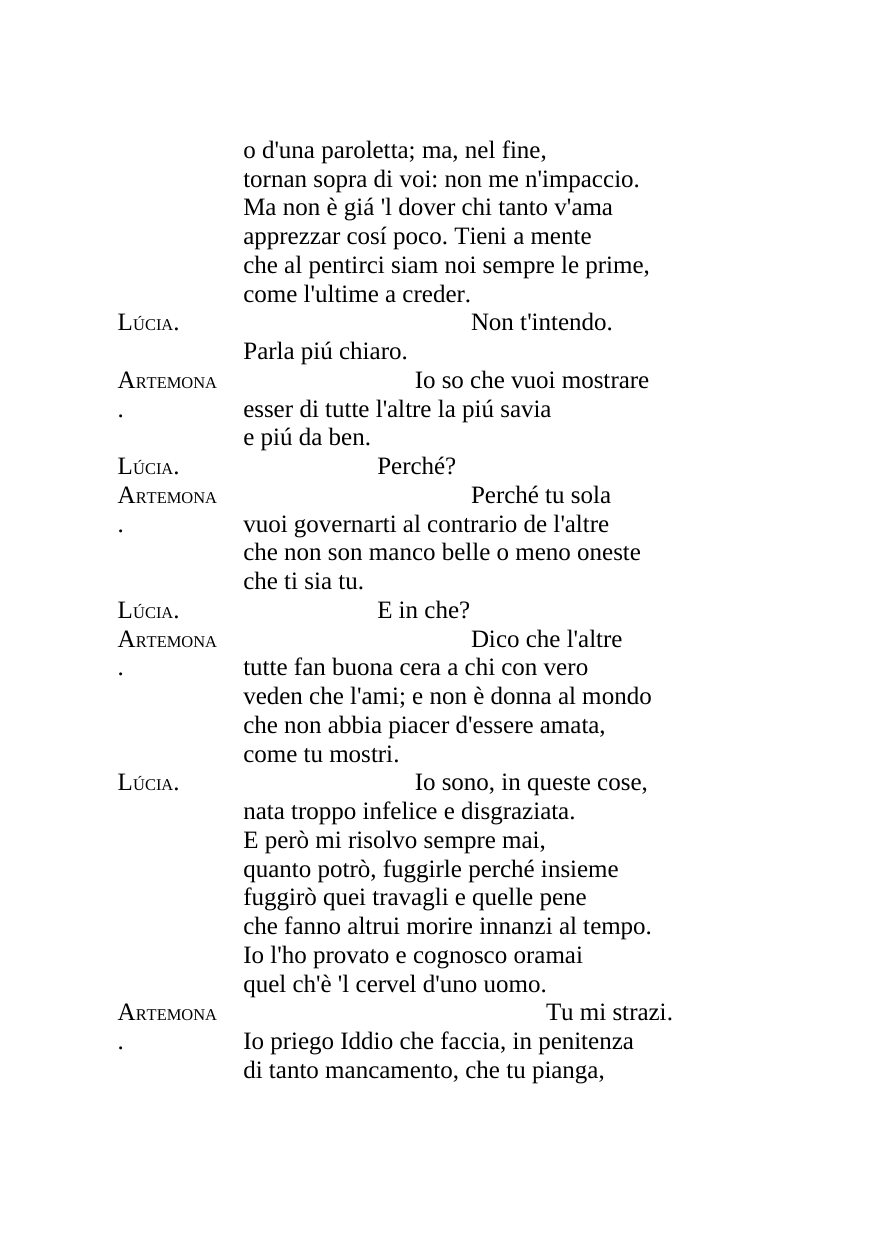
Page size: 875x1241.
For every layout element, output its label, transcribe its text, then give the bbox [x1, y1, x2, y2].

table_cell Lúcia. [106, 595, 232, 624]
table_cell Tu mi strazi. Io priego Iddio che faccia, in penitenza di tanto mancamento, che tu pianga, [232, 998, 768, 1084]
table_cell [106, 135, 232, 307]
table_cell o d'una paroletta; ma, nel fine, tornan sopra di voi: non me n'impaccio. Ma non è giá 'l dover chi tanto v'ama apprezzar cosí poco. Tieni a mente che al pentirci siam noi sempre le prime, come l'ultime a creder. [232, 135, 768, 307]
table_cell Artemona. [106, 480, 232, 595]
table_cell E in che? [232, 595, 768, 624]
table_cell Lúcia. [106, 308, 232, 365]
table_cell Io so che vuoi mostrare esser di tutte l'altre la piú savia e piú da ben. [232, 365, 768, 451]
table_cell Perché tu sola vuoi governarti al contrario de l'altre che non son manco belle o meno oneste che ti sia tu. [232, 480, 768, 595]
table_cell Artemona. [106, 998, 232, 1084]
table_cell Perché? [232, 451, 768, 480]
table_cell Artemona. [106, 624, 232, 767]
table_cell Artemona. [106, 365, 232, 451]
table_cell Lúcia. [106, 451, 232, 480]
table_cell Io sono, in queste cose, nata troppo infelice e disgraziata. E però mi risolvo sempre mai, quanto potrò, fuggirle perché insieme fuggirò quei travagli e quelle pene che fanno altrui morire innanzi al tempo. Io l'ho provato e cognosco oramai quel ch'è 'l cervel d'uno uomo. [232, 768, 768, 997]
table_cell Lúcia. [106, 768, 232, 997]
table_cell Non t'intendo. Parla piú chiaro. [232, 308, 768, 365]
table_cell Dico che l'altre tutte fan buona cera a chi con vero veden che l'ami; e non è donna al mondo che non abbia piacer d'essere amata, come tu mostri. [232, 624, 768, 767]
